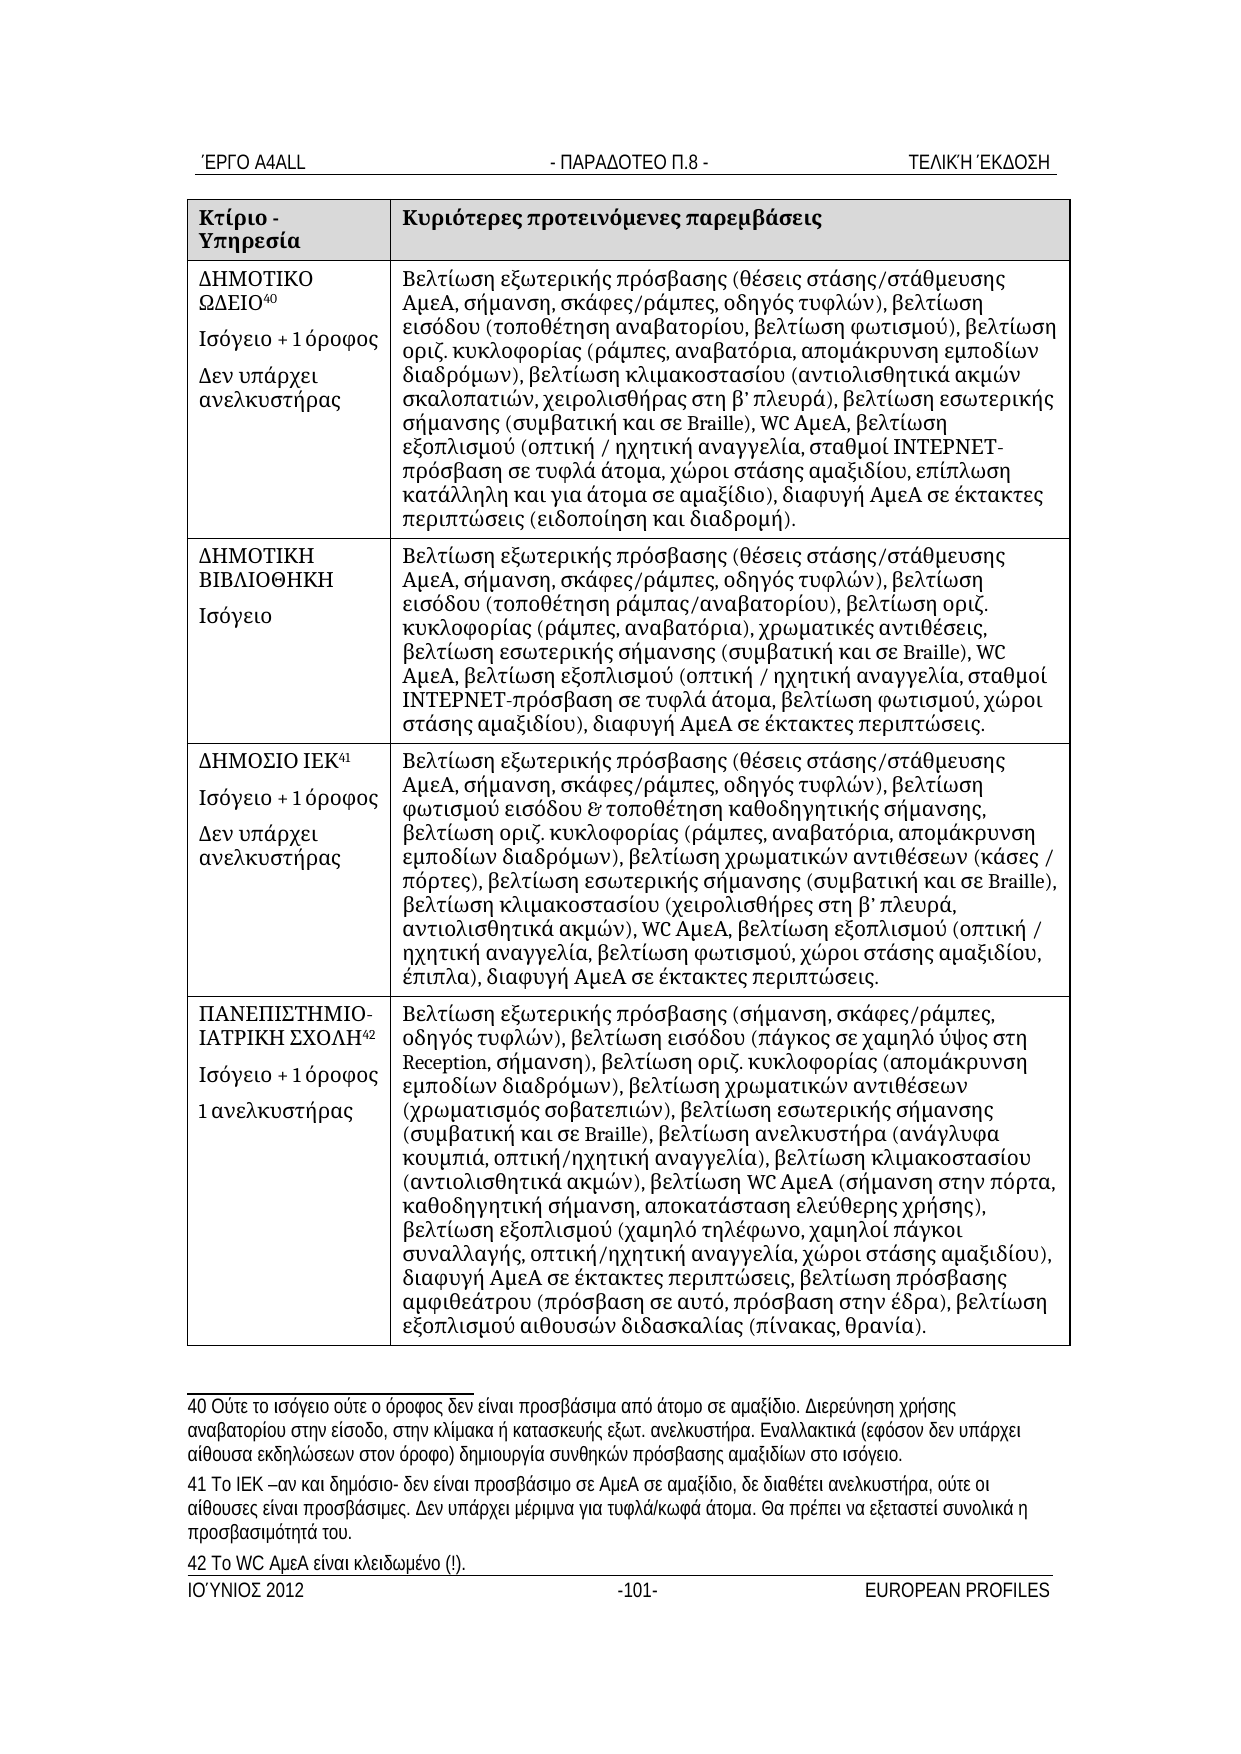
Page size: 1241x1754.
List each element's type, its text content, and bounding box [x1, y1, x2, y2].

table_cell Βελτίωση εξωτερικής πρόσβασης (θέσεις στάσης/στάθμευσης ΑμεΑ, σήμανση, σκάφες/ράμπες, οδηγός τυφλών), βελτίωση εισόδου (τοποθέτηση αναβατορίου, βελτίωση φωτισμού), βελτίωση οριζ. κυκλοφορίας (ράμπες, αναβατόρια, απομάκρυνση εμποδίων διαδρόμων), βελτίωση κλιμακοστασίου (αντιολισθητικά ακμών σκαλοπατιών, χειρολισθήρας στη β’ πλευρά), βελτίωση εσωτερικής σήμανσης (συμβατική και σε Braille), WC ΑμεΑ, βελτίωση εξοπλισμού (οπτική / ηχητική αναγγελία, σταθμοί ΙΝΤΕΡΝΕΤ-πρόσβαση σε τυφλά άτομα, χώροι στάσης αμαξιδίου, επίπλωση κατάλληλη και για άτομα σε αμαξίδιο), διαφυγή ΑμεΑ σε έκτακτες περιπτώσεις (ειδοποίηση και διαδρομή). [391, 261, 1069, 537]
table_header Κτίριο - Υπηρεσία [188, 200, 390, 260]
table_cell ΔΗΜΟΤΙΚΟ ΩΔΕΙΟ Ισόγειο + 1 όροφος Δεν υπάρχει ανελκυστήρας [188, 261, 390, 537]
table_cell ΔΗΜΟΣΙΟ ΙΕΚ Ισόγειο + 1 όροφος Δεν υπάρχει ανελκυστήρας [188, 744, 390, 996]
table_cell Βελτίωση εξωτερικής πρόσβασης (θέσεις στάσης/στάθμευσης ΑμεΑ, σήμανση, σκάφες/ράμπες, οδηγός τυφλών), βελτίωση φωτισμού εισόδου & τοποθέτηση καθοδηγητικής σήμανσης, βελτίωση οριζ. κυκλοφορίας (ράμπες, αναβατόρια, απομάκρυνση εμποδίων διαδρόμων), βελτίωση χρωματικών αντιθέσεων (κάσες / πόρτες), βελτίωση εσωτερικής σήμανσης (συμβατική και σε Braille), βελτίωση κλιμακοστασίου (χειρολισθήρες στη β’ πλευρά, αντιολισθητικά ακμών), WC ΑμεΑ, βελτίωση εξοπλισμού (οπτική / ηχητική αναγγελία, βελτίωση φωτισμού, χώροι στάσης αμαξιδίου, έπιπλα), διαφυγή ΑμεΑ σε έκτακτες περιπτώσεις. [391, 744, 1069, 996]
table_cell Βελτίωση εξωτερικής πρόσβασης (θέσεις στάσης/στάθμευσης ΑμεΑ, σήμανση, σκάφες/ράμπες, οδηγός τυφλών), βελτίωση εισόδου (τοποθέτηση ράμπας/αναβατορίου), βελτίωση οριζ. κυκλοφορίας (ράμπες, αναβατόρια), χρωματικές αντιθέσεις, βελτίωση εσωτερικής σήμανσης (συμβατική και σε Braille), WC ΑμεΑ, βελτίωση εξοπλισμού (οπτική / ηχητική αναγγελία, σταθμοί ΙΝΤΕΡΝΕΤ-πρόσβαση σε τυφλά άτομα, βελτίωση φωτισμού, χώροι στάσης αμαξιδίου), διαφυγή ΑμεΑ σε έκτακτες περιπτώσεις. [391, 539, 1069, 743]
table_cell ΔΗΜΟΤΙΚΗ ΒΙΒΛΙΟΘΗΚΗ Ισόγειο [188, 539, 390, 743]
table_cell ΠΑΝΕΠΙΣΤΗΜΙΟ-ΙΑΤΡΙΚΗ ΣΧΟΛΗ Ισόγειο + 1 όροφος 1 ανελκυστήρας [188, 997, 390, 1345]
table_cell Βελτίωση εξωτερικής πρόσβασης (σήμανση, σκάφες/ράμπες, οδηγός τυφλών), βελτίωση εισόδου (πάγκος σε χαμηλό ύψος στη Reception, σήμανση), βελτίωση οριζ. κυκλοφορίας (απομάκρυνση εμποδίων διαδρόμων), βελτίωση χρωματικών αντιθέσεων (χρωματισμός σοβατεπιών), βελτίωση εσωτερικής σήμανσης (συμβατική και σε Braille), βελτίωση ανελκυστήρα (ανάγλυφα κουμπιά, οπτική/ηχητική αναγγελία), βελτίωση κλιμακοστασίου (αντιολισθητικά ακμών), βελτίωση WC ΑμεΑ (σήμανση στην πόρτα, καθοδηγητική σήμανση, αποκατάσταση ελεύθερης χρήσης), βελτίωση εξοπλισμού (χαμηλό τηλέφωνο, χαμηλοί πάγκοι συναλλαγής, οπτική/ηχητική αναγγελία, χώροι στάσης αμαξιδίου), διαφυγή ΑμεΑ σε έκτακτες περιπτώσεις, βελτίωση πρόσβασης αμφιθεάτρου (πρόσβαση σε αυτό, πρόσβαση στην έδρα), βελτίωση εξοπλισμού αιθουσών διδασκαλίας (πίνακας, θρανία). [391, 997, 1069, 1345]
table_header Κυριότερες προτεινόμενες παρεμβάσεις [391, 200, 1069, 260]
